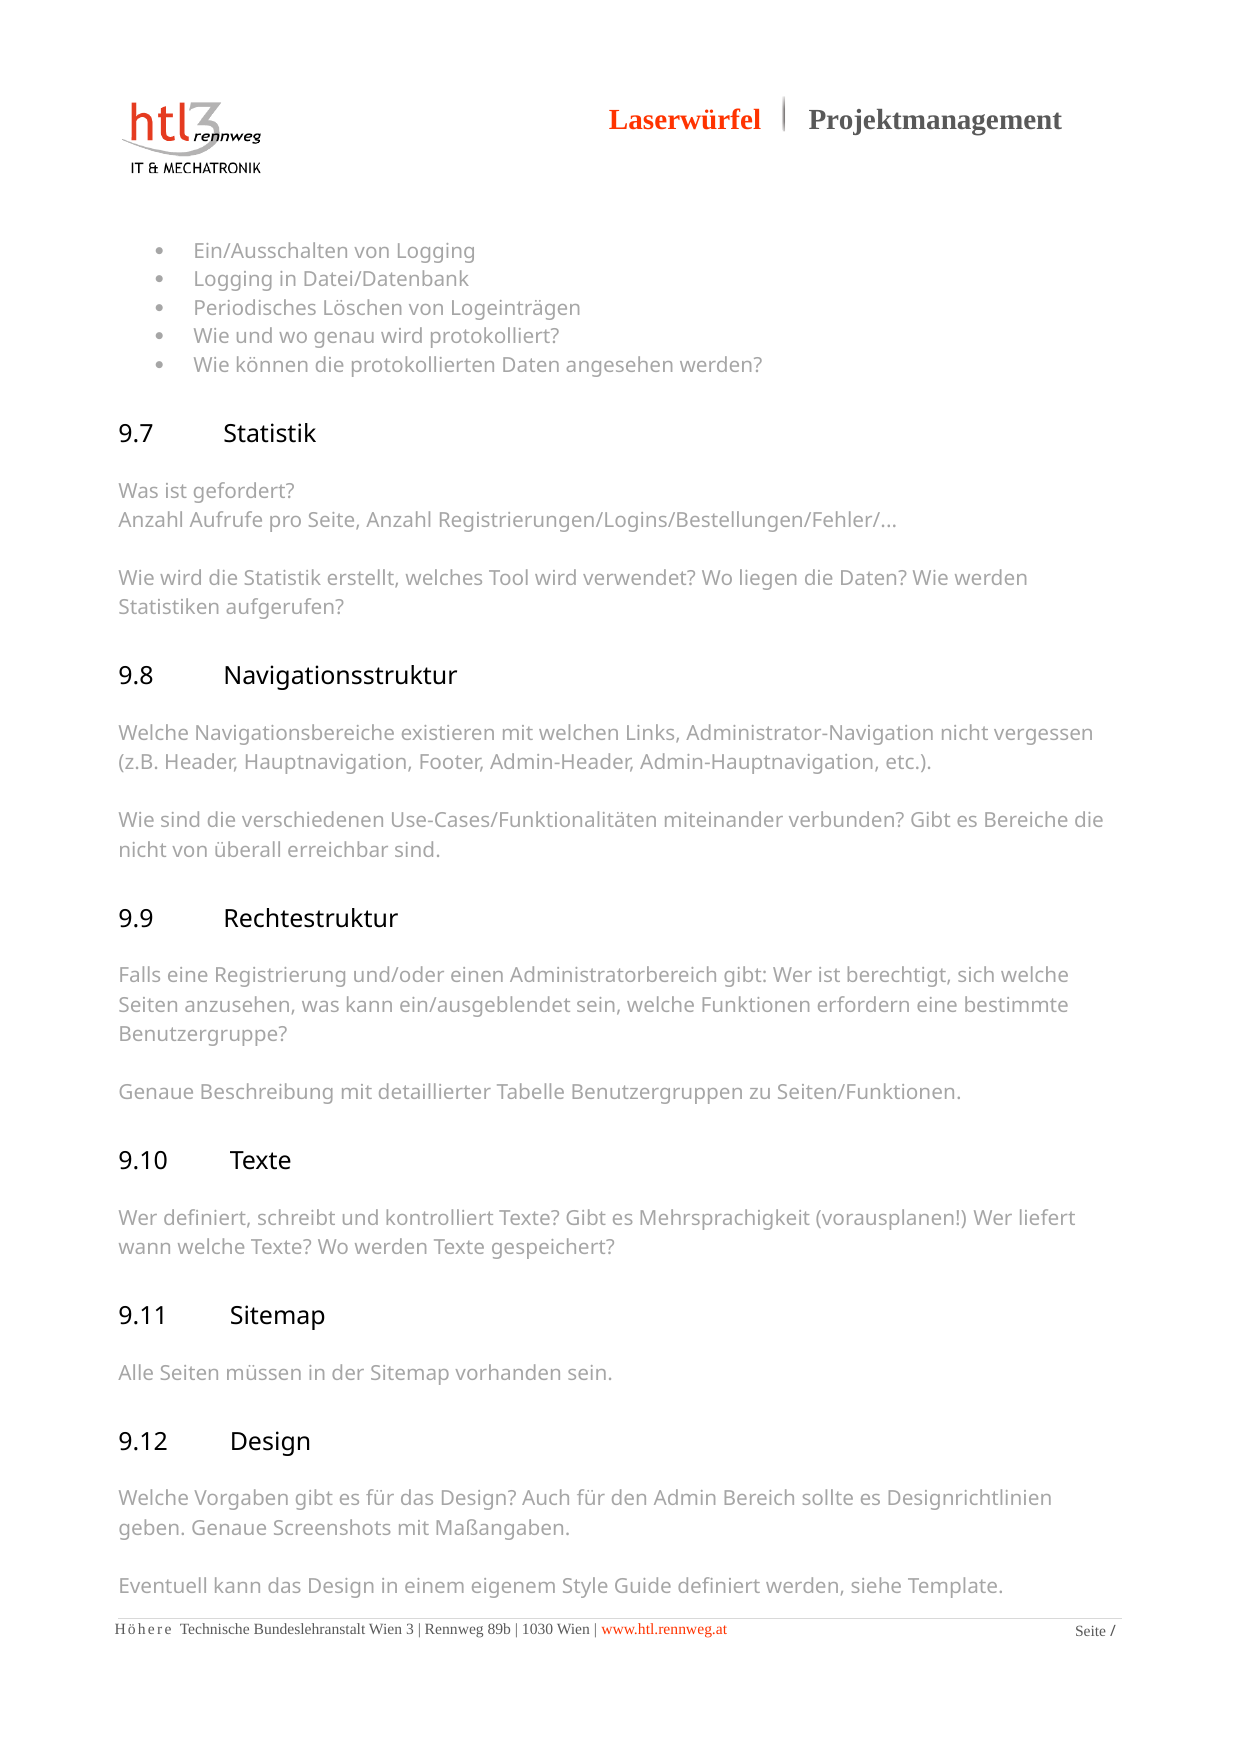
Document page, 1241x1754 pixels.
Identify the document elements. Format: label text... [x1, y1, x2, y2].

text Eventuell kann das Design in einem eigenem Style Guide definiert werden, siehe Template. [118, 1570, 1122, 1599]
text Welche Navigationsbereiche existieren mit welchen Links, Administrator-Navigation nicht vergessen (z.B. Header, Hauptnavigation, Footer, Admin-Header, Admin-Hauptnavigation, etc.). [118, 717, 1122, 775]
subtitle Texte [118, 1143, 1122, 1177]
list Wie können die protokollierten Daten angesehen werden? [156, 350, 1122, 378]
text Genaue Beschreibung mit detaillierter Tabelle Benutzergruppen zu Seiten/Funktionen. [118, 1076, 1122, 1105]
text Alle Seiten müssen in der Sitemap vorhanden sein. [118, 1357, 1122, 1386]
list Ein/Ausschalten von Logging [156, 236, 1122, 264]
list Wie und wo genau wird protokolliert? [156, 321, 1122, 350]
text Was ist gefordert? [118, 475, 1122, 504]
text Wie sind die verschiedenen Use-Cases/Funktionalitäten miteinander verbunden? Gibt es Bereiche die nicht von überall erreichbar sind. [118, 804, 1122, 863]
subtitle Sitemap [118, 1298, 1122, 1332]
text Falls eine Registrierung und/oder einen Administratorbereich gibt: Wer ist berechtigt, sich welche Seiten anzusehen, was kann ein/ausgeblendet sein, welche Funktionen erfordern eine bestimmte Benutzergruppe? [118, 959, 1122, 1047]
text Wer definiert, schreibt und kontrolliert Texte? Gibt es Mehrsprachigkeit (vorausplanen!) Wer liefert wann welche Texte? Wo werden Texte gespeichert? [118, 1202, 1122, 1260]
text Anzahl Aufrufe pro Seite, Anzahl Registrierungen/Logins/Bestellungen/Fehler/... [118, 504, 1122, 533]
subtitle Rechtestruktur [118, 900, 1122, 934]
text Wie wird die Statistik erstellt, welches Tool wird verwendet? Wo liegen die Daten? Wie werden Statistiken aufgerufen? [118, 562, 1122, 621]
list Periodisches Löschen von Logeinträgen [156, 293, 1122, 321]
list Logging in Datei/Datenbank [156, 264, 1122, 293]
picture [121, 102, 261, 174]
subtitle Design [118, 1423, 1122, 1457]
subtitle Statistik [118, 416, 1122, 450]
text Welche Vorgaben gibt es für das Design? Auch für den Admin Bereich sollte es Designrichtlinien geben. Genaue Screenshots mit Maßangaben. [118, 1482, 1122, 1541]
subtitle Navigationsstruktur [118, 658, 1122, 692]
